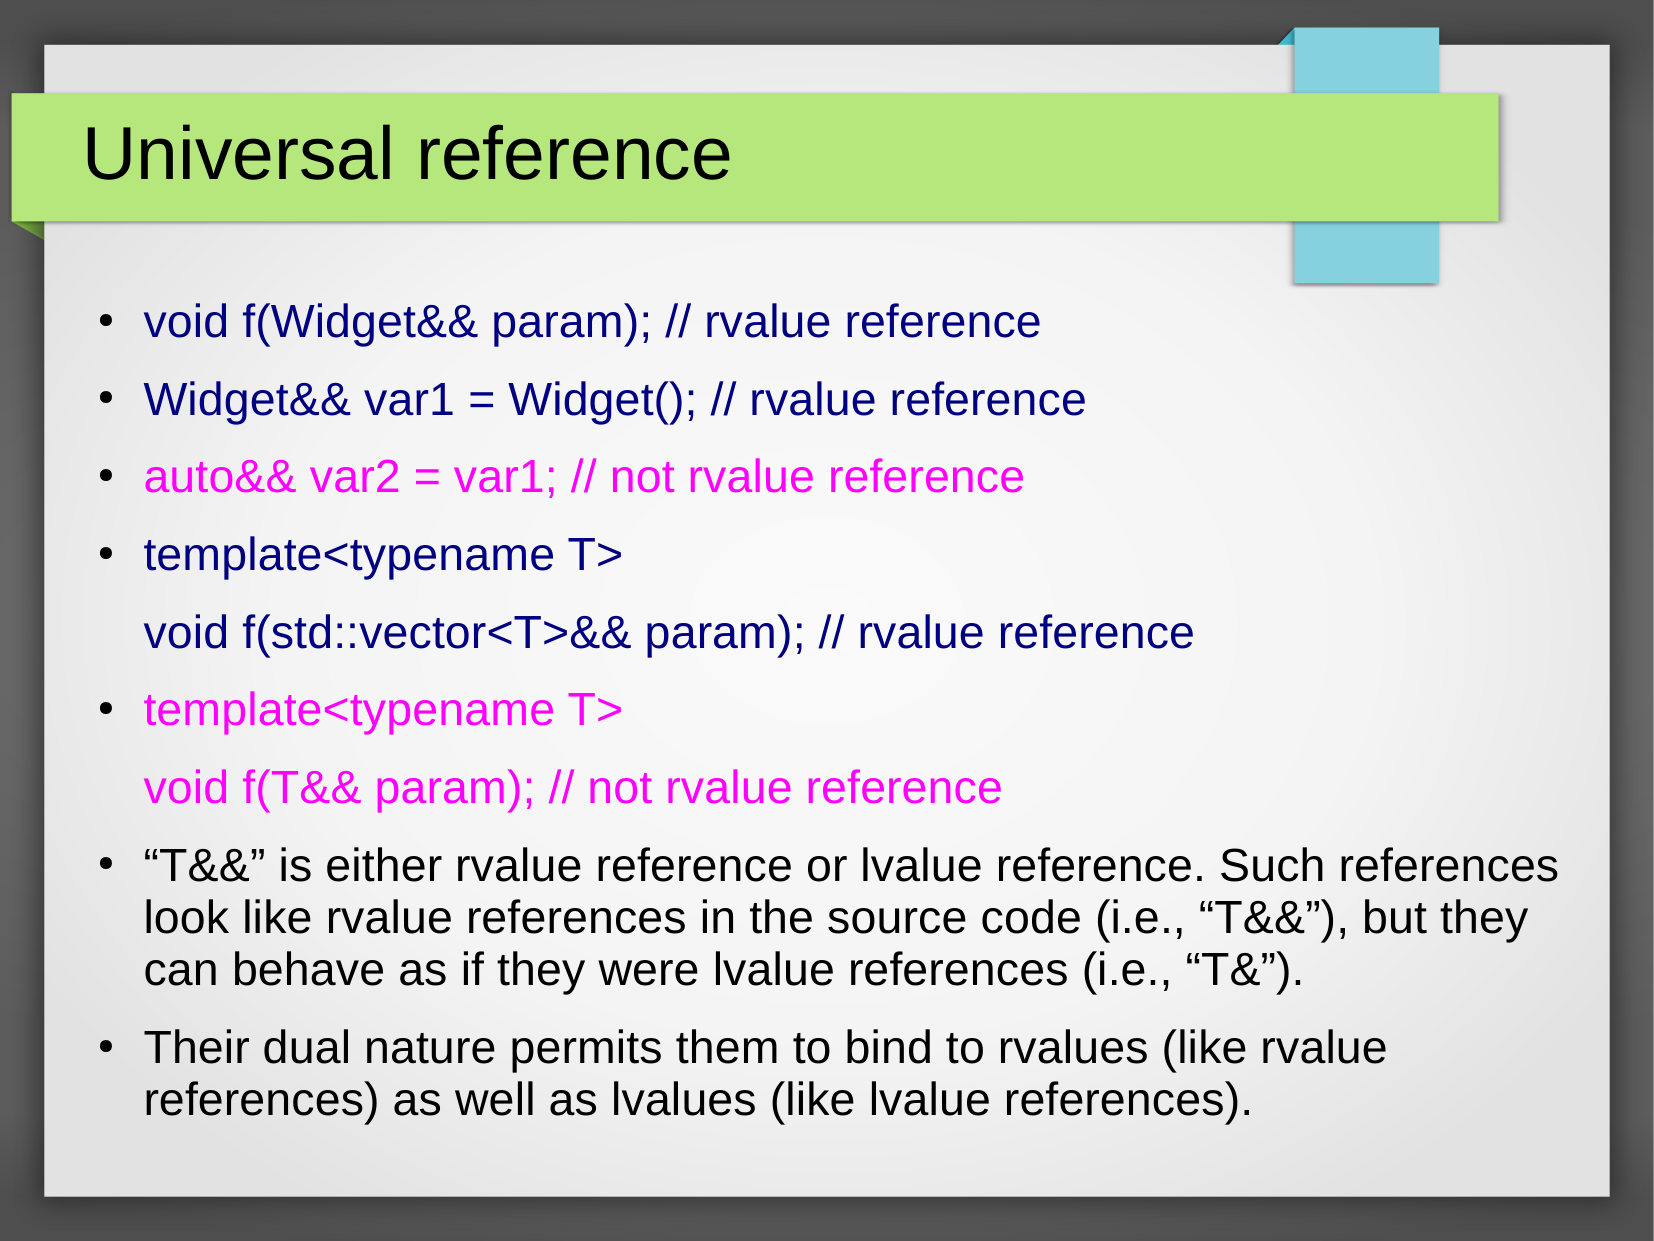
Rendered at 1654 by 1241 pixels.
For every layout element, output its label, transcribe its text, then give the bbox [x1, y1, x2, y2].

list void f(Widget&& param); // rvalue reference Widget&& var1 = Widget(); // rvalue reference auto&& var2 = var1; // not rvalue reference template<typename T> void f(std::vector<T>&& param); // rvalue reference template<typename T> void f(T&& param); // not rvalue reference “T&&” is either rvalue reference or lvalue reference. Such references look like rvalue references in the source code (i.e., “T&&”), but they can behave as if they were lvalue references (i.e., “T&”). Their dual nature permits them to bind to rvalues (like rvalue references) as well as lvalues (like lvalue references). [82, 295, 1571, 1182]
title Universal reference [82, 94, 1264, 213]
picture [0, 0, 1654, 1241]
